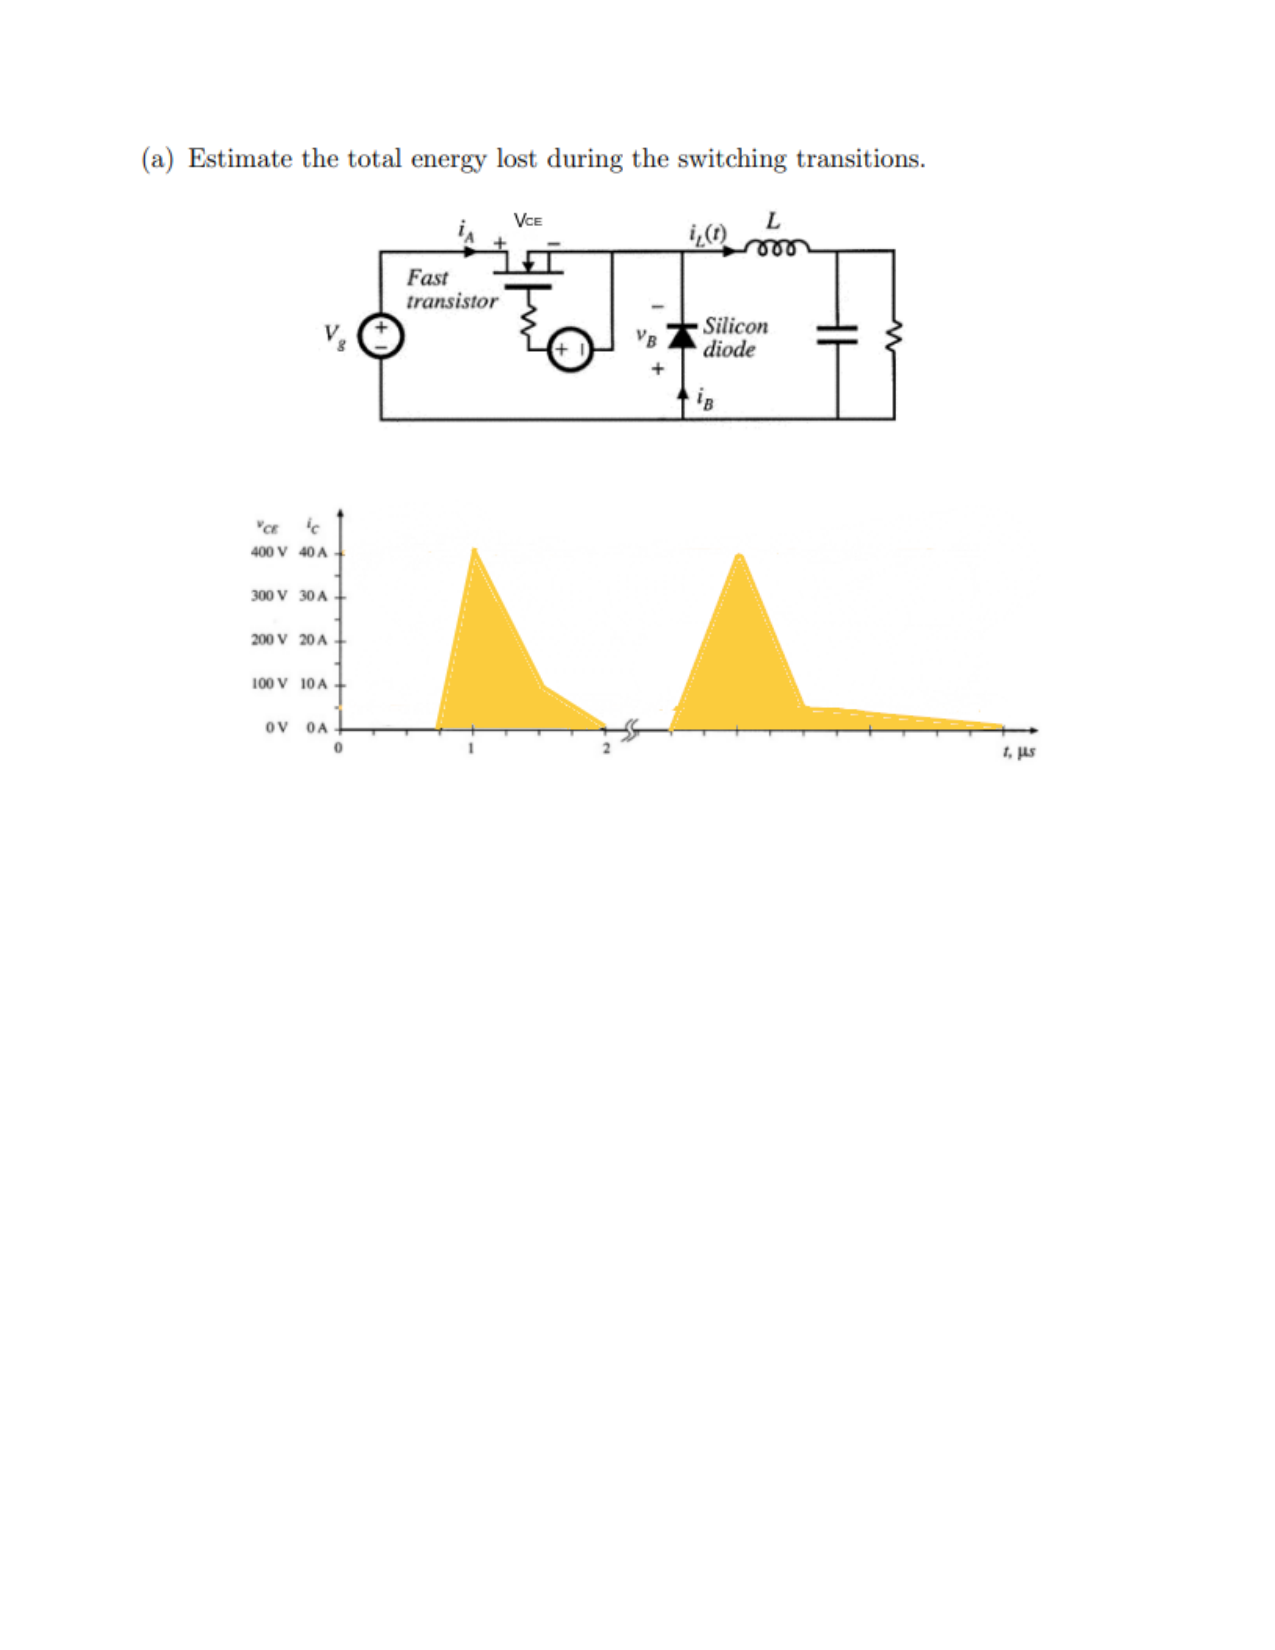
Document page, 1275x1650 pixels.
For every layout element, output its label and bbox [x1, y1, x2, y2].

picture [239, 477, 1050, 777]
picture [311, 207, 943, 435]
picture [133, 132, 936, 185]
